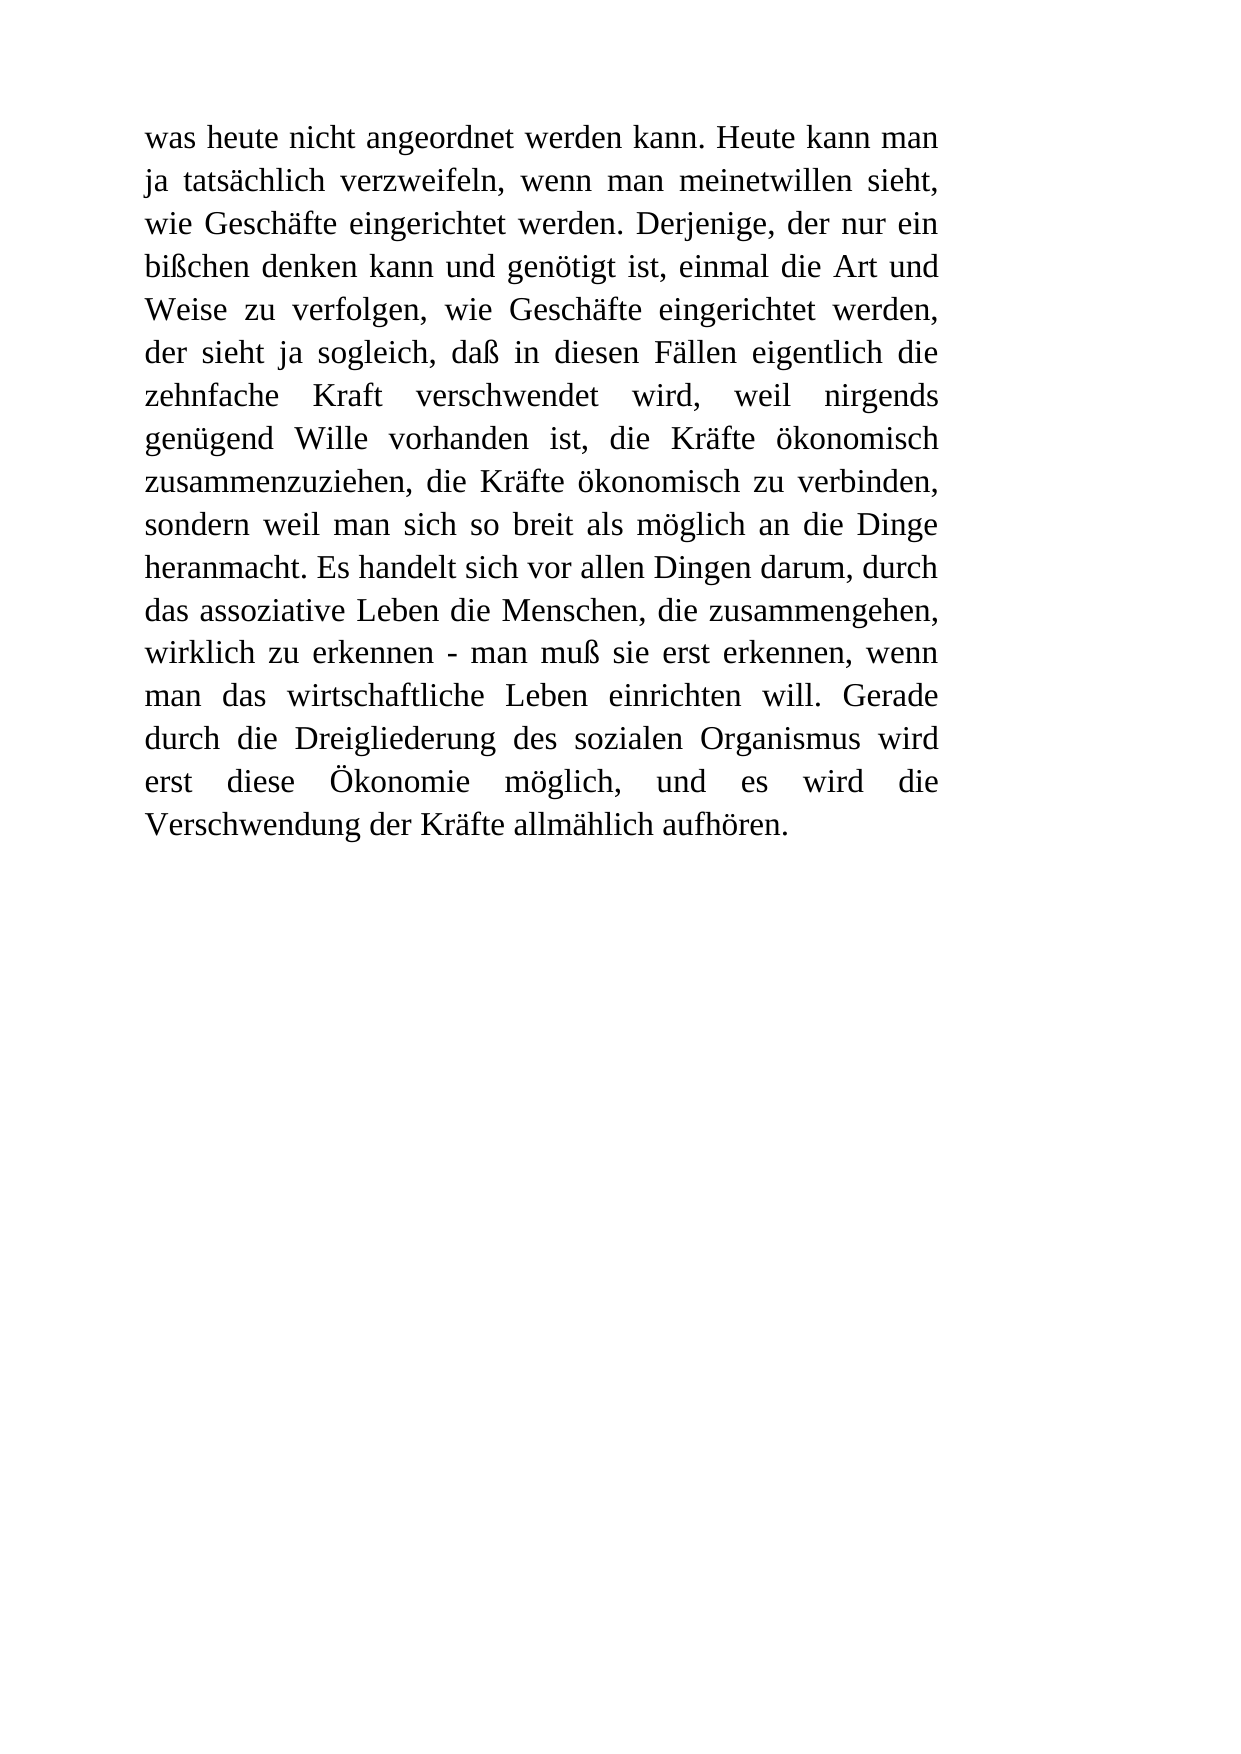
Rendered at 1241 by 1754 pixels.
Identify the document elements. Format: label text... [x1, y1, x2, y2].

text was heute nicht angeordnet werden kann. Heute kann man ja tatsächlich verzweifeln, wenn man meinetwillen sieht, wie Geschäfte eingerichtet werden. Derjenige, der nur ein bißchen denken kann und genötigt ist, einmal die Art und Weise zu verfolgen, wie Geschäfte eingerichtet werden, der sieht ja sogleich, daß in diesen Fällen eigentlich die zehnfache Kraft verschwendet wird, weil nirgends genügend Wille vorhanden ist, die Kräfte ökonomisch zusammenzuziehen, die Kräfte ökonomisch zu verbinden, sondern weil man sich so breit als möglich an die Dinge heranmacht. Es handelt sich vor allen Dingen darum, durch das assoziative Leben die Menschen, die zusammengehen, wirklich zu erkennen - man muß sie erst erkennen, wenn man das wirtschaftliche Leben einrichten will. Gerade durch die Dreigliederung des sozialen Organismus wird erst diese Ökonomie möglich, und es wird die Verschwendung der Kräfte allmählich aufhören. [144, 118, 939, 843]
